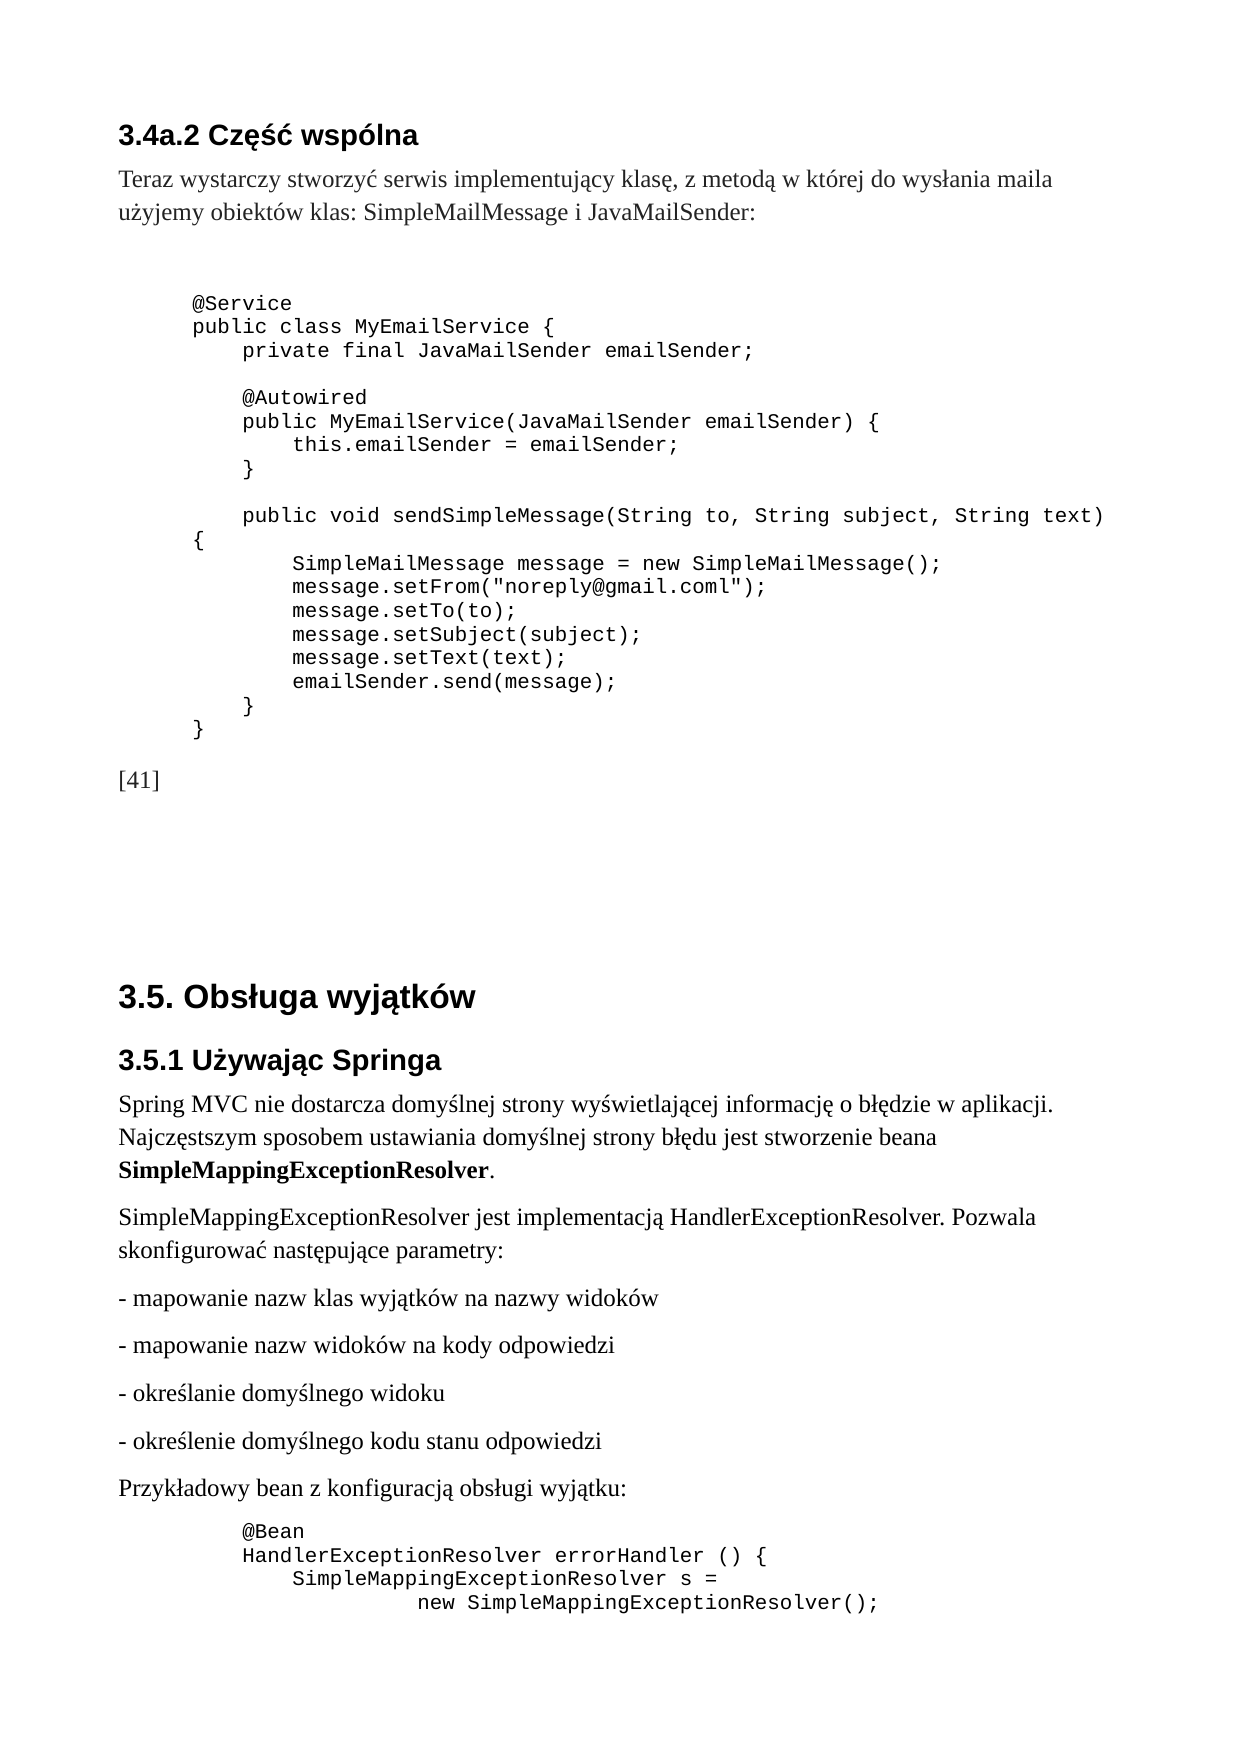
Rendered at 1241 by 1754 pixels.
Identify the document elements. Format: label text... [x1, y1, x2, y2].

text SimpleMappingExceptionResolver jest implementacją HandlerExceptionResolver. Pozwala skonfigurować następujące parametry: [118, 1202, 1122, 1264]
text } [192, 458, 1122, 482]
text message.setTo(to); [192, 600, 1122, 624]
text this.emailSender = emailSender; [192, 434, 1122, 458]
text @Service [192, 293, 1122, 316]
text SimpleMailMessage message = new SimpleMailMessage(); [192, 553, 1122, 576]
text - określanie domyślnego widoku [118, 1378, 1122, 1407]
text @Bean [192, 1521, 1122, 1545]
subtitle 3.4a.2 Część wspólna [118, 118, 1122, 152]
subtitle 3.5.1 Używając Springa [118, 1042, 1122, 1076]
text - mapowanie nazw widoków na kody odpowiedzi [118, 1331, 1122, 1359]
text [41] [118, 766, 1122, 794]
text - mapowanie nazw klas wyjątków na nazwy widoków [118, 1283, 1122, 1312]
text public MyEmailService(JavaMailSender emailSender) { [192, 411, 1122, 434]
text Teraz wystarczy stworzyć serwis implementujący klasę, z metodą w której do wysłania maila użyjemy obiektów klas: SimpleMailMessage i JavaMailSender: [118, 164, 1122, 226]
text message.setSubject(subject); [192, 624, 1122, 647]
text emailSender.send(message); [192, 671, 1122, 694]
text message.setText(text); [192, 647, 1122, 671]
text } [192, 694, 1122, 718]
text @Autowired [192, 387, 1122, 411]
text SimpleMappingExceptionResolver s = [192, 1568, 1122, 1592]
text private final JavaMailSender emailSender; [192, 340, 1122, 363]
text HandlerExceptionResolver errorHandler () { [192, 1545, 1122, 1568]
text public void sendSimpleMessage(String to, String subject, String text) { [192, 505, 1122, 553]
text Przykładowy bean z konfiguracją obsługi wyjątku: [118, 1473, 1122, 1502]
text public class MyEmailService { [192, 316, 1122, 340]
text message.setFrom("noreply@gmail.coml"); [192, 576, 1122, 600]
text Spring MVC nie dostarcza domyślnej strony wyświetlającej informację o błędzie w aplikacji. Najczęstszym sposobem ustawiania domyślnej strony błędu jest stworzenie beana SimpleMappingExceptionResolver. [118, 1089, 1122, 1183]
text - określenie domyślnego kodu stanu odpowiedzi [118, 1426, 1122, 1454]
text } [192, 718, 1122, 742]
text new SimpleMappingExceptionResolver(); [192, 1592, 1122, 1616]
subtitle 3.5. Obsługa wyjątków [118, 977, 1122, 1015]
